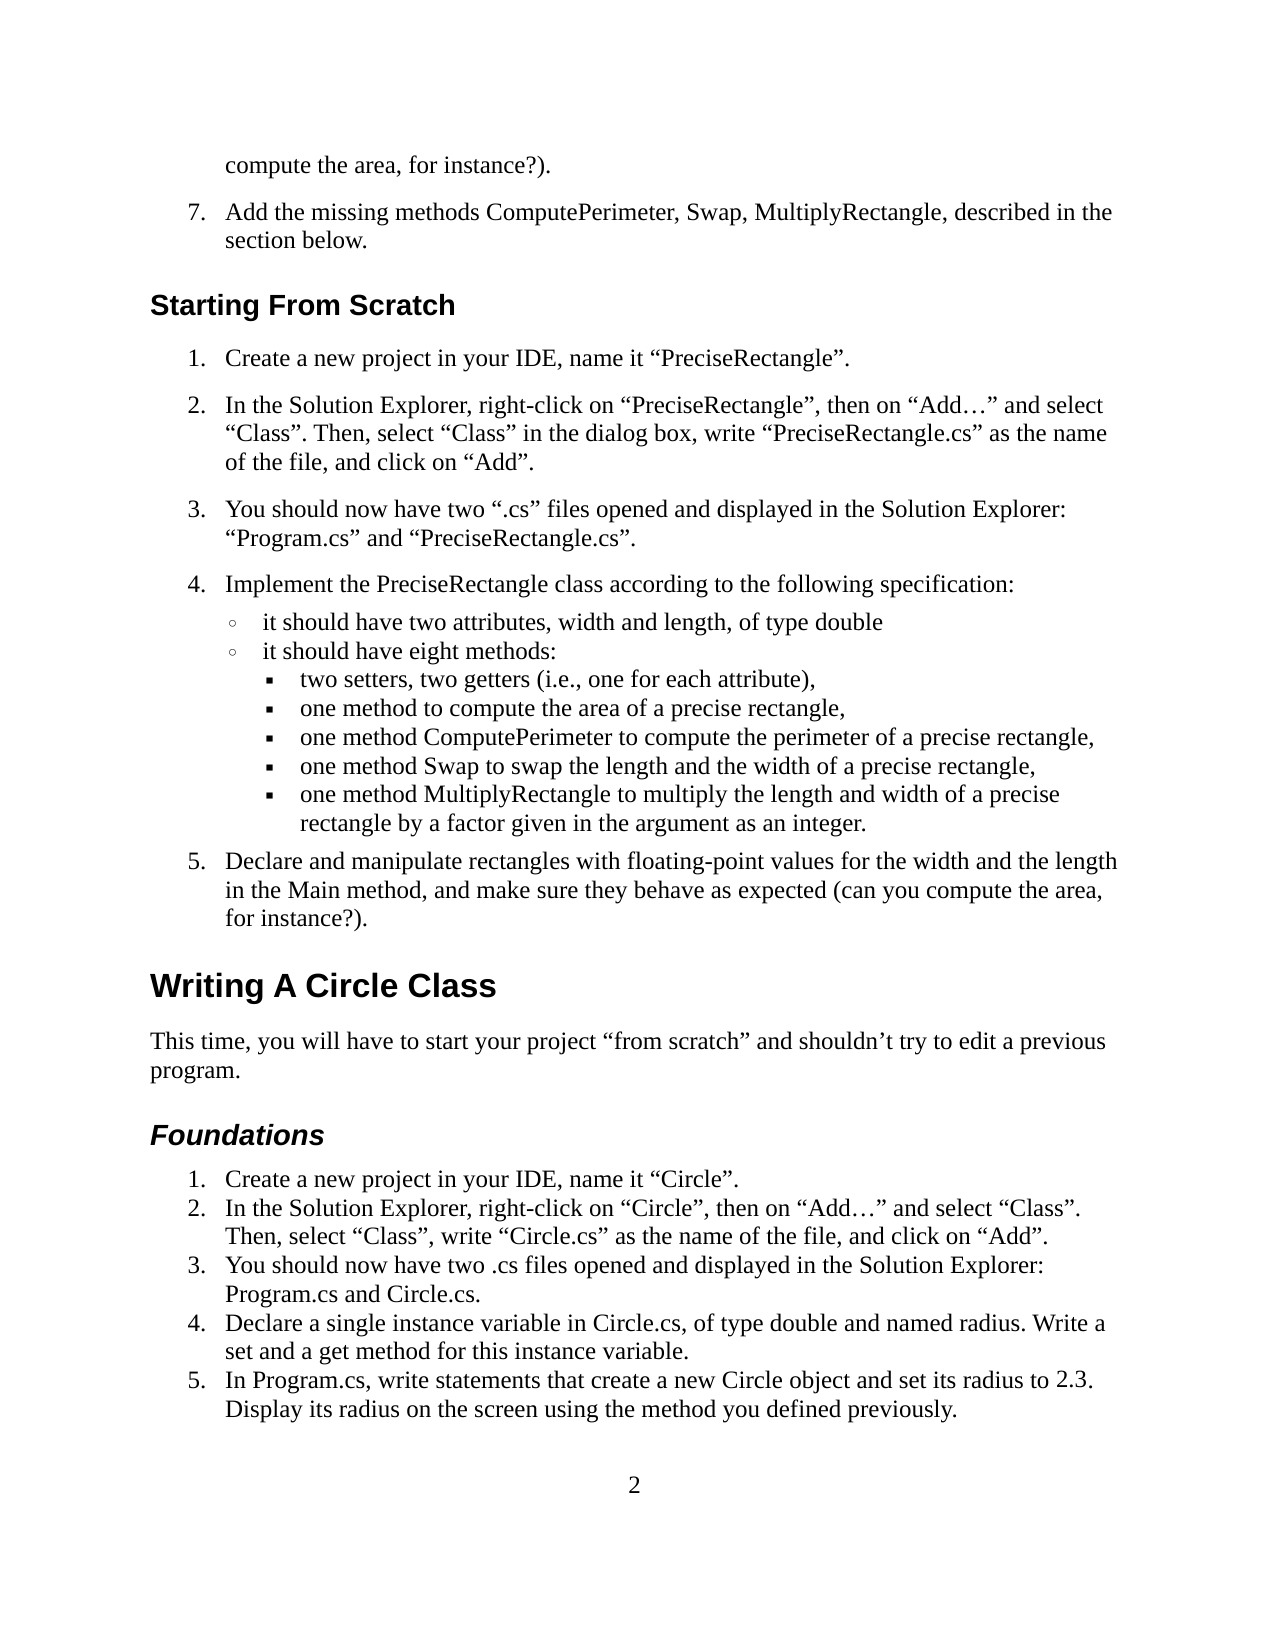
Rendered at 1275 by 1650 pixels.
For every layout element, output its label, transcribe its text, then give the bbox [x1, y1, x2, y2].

subtitle Writing A Circle Class [150, 966, 1125, 1005]
list one method to compute the area of a precise rectangle, [262, 693, 1125, 722]
list one method ComputePerimeter to compute the perimeter of a precise rectangle, [262, 722, 1125, 751]
list compute the area, for instance?). [187, 150, 1125, 179]
text This time, you will have to start your project “from scratch” and shouldn’t try to edit a previous program. [150, 1026, 1125, 1084]
list Add the missing methods ComputePerimeter, Swap, MultiplyRectangle, described in the section below. [187, 197, 1125, 254]
subtitle Starting From Scratch [150, 288, 1125, 322]
list You should now have two “.cs” files opened and displayed in the Solution Explorer: “Program.cs” and “PreciseRectangle.cs”. [187, 494, 1125, 551]
list In Program.cs, write statements that create a new Circle object and set its radius to . Display its radius on the screen using the method you defined previously. [187, 1365, 1125, 1423]
list In the Solution Explorer, right-click on “Circle”, then on “Add…” and select “Class”. Then, select “Class”, write “Circle.cs” as the name of the file, and click on “Add”. [187, 1193, 1125, 1250]
list Create a new project in your IDE, name it “Circle”. [187, 1164, 1125, 1193]
list two setters, two getters (i.e., one for each attribute), [262, 664, 1125, 693]
subtitle Foundations [150, 1118, 1125, 1151]
list You should now have two .cs files opened and displayed in the Solution Explorer: Program.cs and Circle.cs. [187, 1250, 1125, 1308]
list In the Solution Explorer, right-click on “PreciseRectangle”, then on “Add…” and select “Class”. Then, select “Class” in the dialog box, write “PreciseRectangle.cs” as the name of the file, and click on “Add”. [187, 390, 1125, 476]
list Declare and manipulate rectangles with floating-point values for the width and the length in the Main method, and make sure they behave as expected (can you compute the area, for instance?). [187, 846, 1125, 932]
list Create a new project in your IDE, name it “PreciseRectangle”. [187, 343, 1125, 372]
list one method Swap to swap the length and the width of a precise rectangle, [262, 751, 1125, 779]
list it should have two attributes, width and length, of type double [225, 607, 1125, 636]
list Implement the PreciseRectangle class according to the following specification: [187, 569, 1125, 598]
list Declare a single instance variable in Circle.cs, of type double and named radius. Write a set and a get method for this instance variable. [187, 1308, 1125, 1365]
list it should have eight methods: [225, 636, 1125, 664]
list one method MultiplyRectangle to multiply the length and width of a precise rectangle by a factor given in the argument as an integer. [262, 779, 1125, 837]
